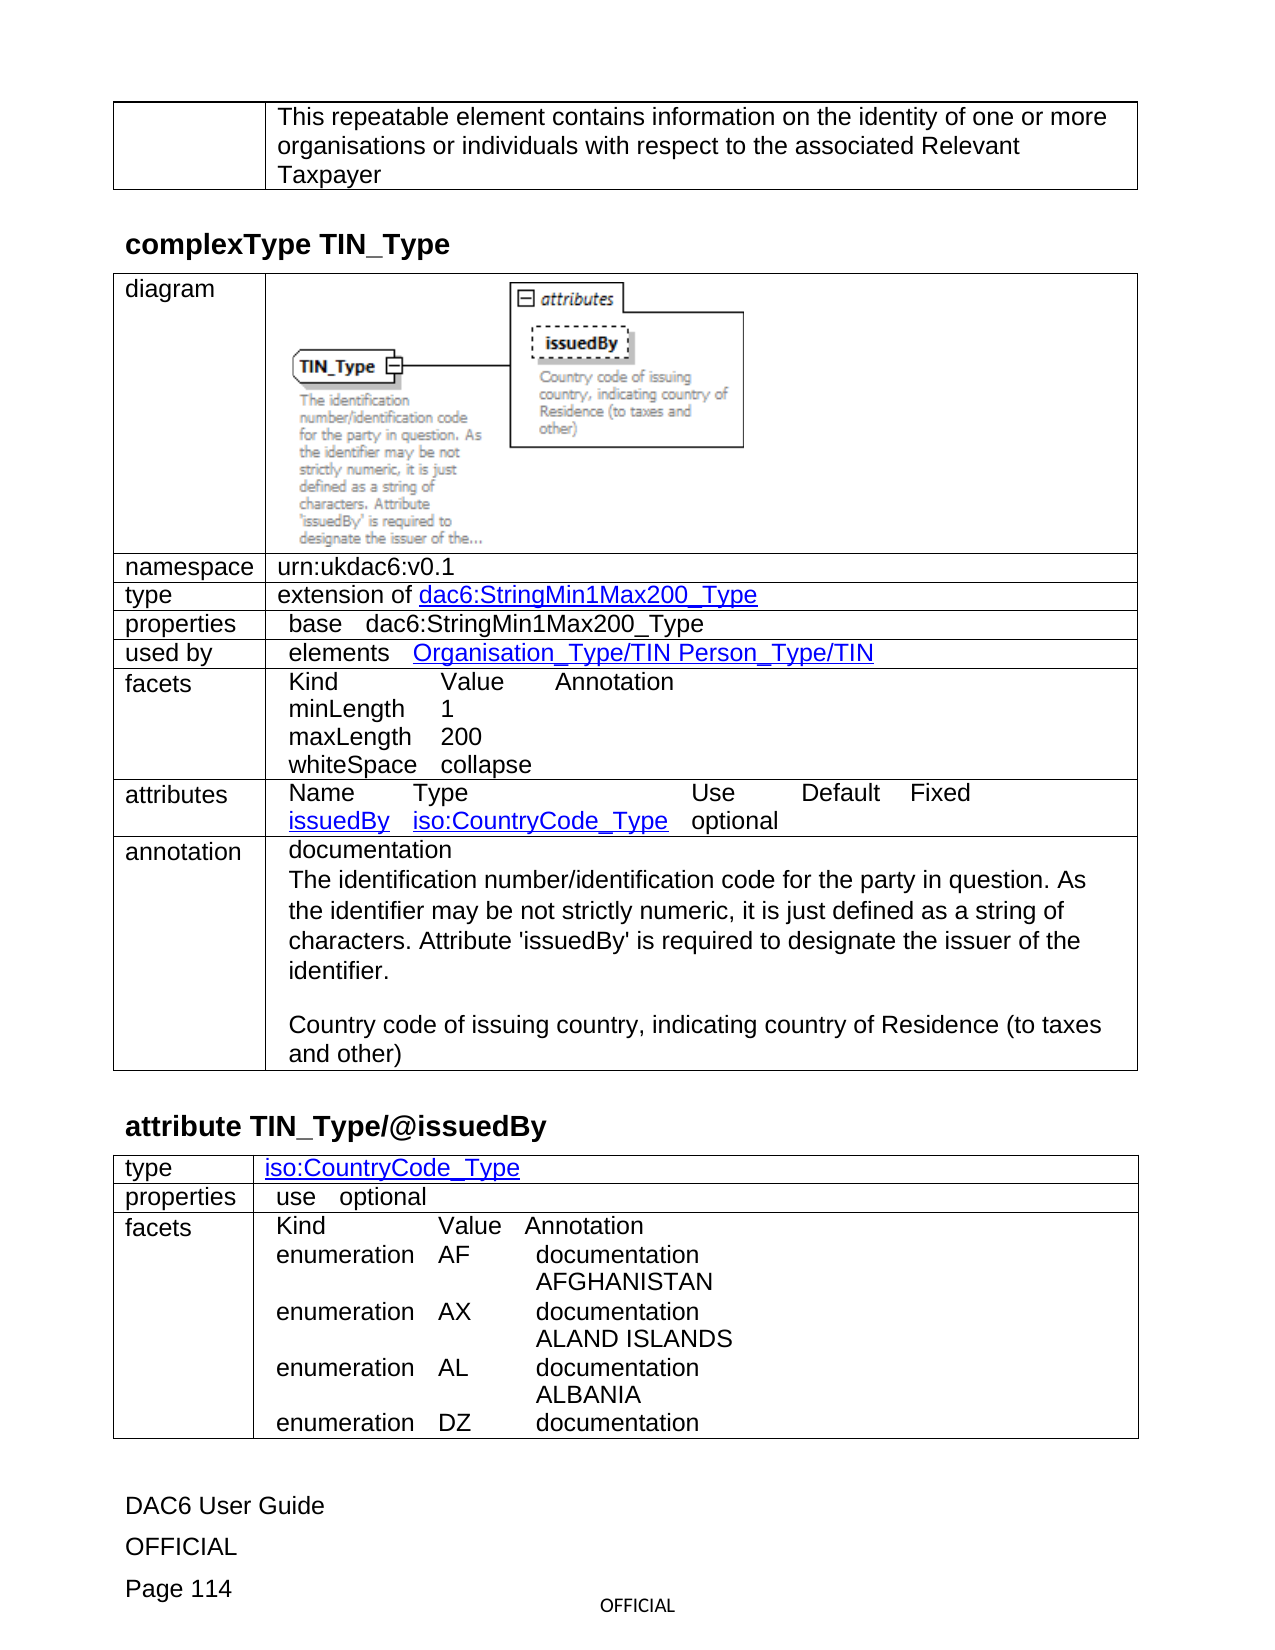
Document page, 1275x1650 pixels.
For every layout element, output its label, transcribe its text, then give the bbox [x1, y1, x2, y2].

table_cell Name [266, 780, 354, 808]
table_cell 1 [429, 696, 529, 724]
table_cell urn:ukdac6:v0.1 [266, 554, 1137, 582]
table_header [114, 103, 265, 189]
table_cell Annotation [513, 1213, 1138, 1241]
table_cell 200 [429, 724, 529, 752]
table_cell documentation ALAND ISLANDS [513, 1297, 1138, 1353]
table_cell Fixed [894, 780, 1137, 808]
table_cell Default [768, 780, 894, 808]
table_cell [768, 611, 894, 639]
table_cell [529, 752, 679, 779]
table_header type [114, 1156, 253, 1183]
table_cell Kind [266, 669, 354, 696]
table_cell minLength [266, 696, 401, 724]
table_cell facets [114, 669, 265, 779]
table_cell Use [679, 780, 767, 808]
table_header diagram [114, 274, 265, 553]
table_header This repeatable element contains information on the identity of one or more organisations or individuals with respect to the associated Relevant Taxpayer [266, 103, 1137, 189]
table_cell enumeration [254, 1410, 426, 1437]
table_cell enumeration [254, 1297, 426, 1353]
table_cell [894, 669, 1137, 696]
table_cell maxLength [266, 724, 428, 752]
subtitle complexType TIN_Type [125, 227, 1164, 261]
table_cell [529, 780, 679, 808]
table_header iso:CountryCode_Type [254, 1156, 1138, 1183]
table_cell [894, 611, 1137, 639]
table_cell use [254, 1184, 327, 1212]
table_cell enumeration [254, 1241, 426, 1297]
table_cell documentation [266, 837, 679, 864]
table_cell issuedBy [266, 808, 401, 836]
table_cell annotation [114, 837, 265, 1070]
table_cell optional [679, 808, 894, 836]
table_cell documentation AFGHANISTAN [513, 1241, 1138, 1297]
table_cell [328, 1213, 426, 1241]
table_cell properties [114, 1184, 253, 1212]
table_cell [354, 780, 401, 808]
table_cell The identification number/identification code for the party in question. As the identifier may be not strictly numeric, it is just defined as a string of characters. Attribute 'issuedBy' is required to designate the issuer of the identifier. Country code of issuing country, indicating country of Residence (to taxes and other) [266, 865, 1137, 1070]
table_cell collapse [429, 752, 529, 779]
table_cell DZ [426, 1410, 513, 1437]
table_cell base [266, 611, 354, 639]
table_cell AF [426, 1241, 513, 1297]
table_cell [679, 669, 894, 696]
table_cell dac6:StringMin1Max200_Type [354, 611, 767, 639]
table_cell [354, 669, 401, 696]
table_cell [679, 724, 894, 752]
table_cell whiteSpace [266, 752, 428, 779]
table_cell [894, 724, 1137, 752]
table_cell [529, 724, 679, 752]
table_cell [679, 837, 767, 864]
subtitle attribute TIN_Type/@issuedBy [125, 1108, 1164, 1142]
table_cell Type [401, 780, 529, 808]
table_cell type [114, 583, 265, 610]
table_cell [679, 696, 894, 724]
table_cell [426, 1184, 513, 1212]
table_cell Annotation [529, 669, 679, 696]
table_cell properties [114, 611, 265, 639]
table_cell Kind [254, 1213, 327, 1241]
table_cell used by [114, 640, 265, 668]
table_cell namespace [114, 554, 265, 582]
table_cell [894, 752, 1137, 779]
table_cell [894, 696, 1137, 724]
table_cell [894, 808, 1137, 836]
table_header [266, 274, 1137, 553]
table_cell enumeration [254, 1354, 426, 1410]
table_cell [401, 669, 428, 696]
table_cell extension of dac6:StringMin1Max200_Type [266, 583, 1137, 610]
table_cell Value [429, 669, 529, 696]
table_cell [768, 837, 894, 864]
table_cell documentation [513, 1410, 1138, 1437]
table_cell AX [426, 1297, 513, 1353]
table_cell AL [426, 1354, 513, 1410]
table_cell [894, 837, 1137, 864]
table_cell documentation ALBANIA [513, 1354, 1138, 1410]
table_cell [401, 696, 428, 724]
table_cell [513, 1184, 1138, 1212]
table_cell attributes [114, 780, 265, 836]
table_cell facets [114, 1213, 253, 1437]
table_cell [679, 752, 894, 779]
table_cell [529, 696, 679, 724]
table_cell Value [426, 1213, 513, 1241]
table_cell elements [266, 640, 401, 668]
table_cell iso:CountryCode_Type [401, 808, 679, 836]
table_cell optional [328, 1184, 426, 1212]
table_cell Organisation_Type/TIN Person_Type/TIN [401, 640, 1137, 668]
